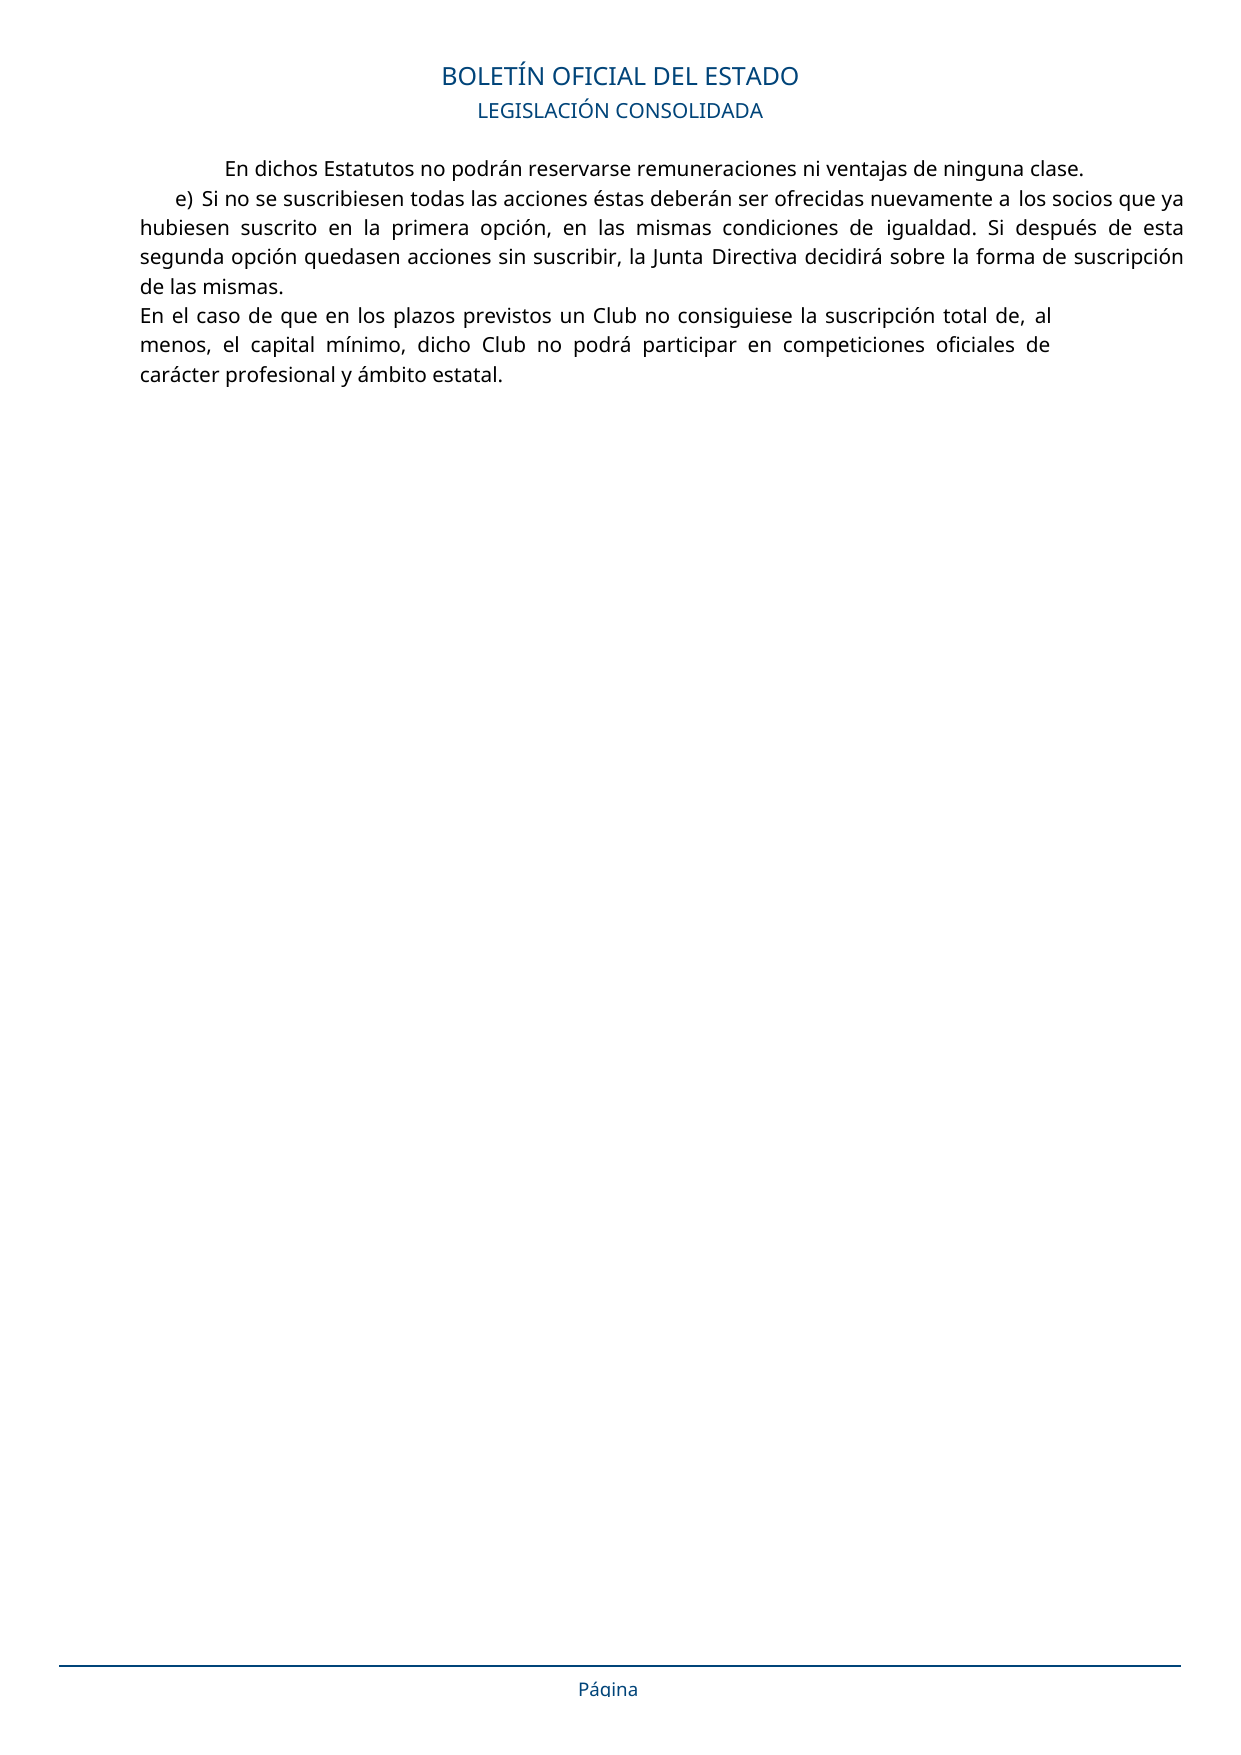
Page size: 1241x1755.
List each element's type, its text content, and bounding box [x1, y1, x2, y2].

text En el caso de que en los plazos previstos un Club no consiguiese la suscripción total de, al menos, el capital mínimo, dicho Club no podrá participar en competiciones oficiales de carácter profesional y ámbito estatal. [139, 301, 1052, 388]
text En dichos Estatutos no podrán reservarse remuneraciones ni ventajas de ninguna clase. [224, 154, 1184, 183]
list Si no se suscribiesen todas las acciones éstas deberán ser ofrecidas nuevamente a los socios que ya hubiesen suscrito en la primera opción, en las mismas condiciones de igualdad. Si después de esta segunda opción quedasen acciones sin suscribir, la Junta Directiva decidirá sobre la forma de suscripción de las mismas. [139, 184, 1184, 300]
